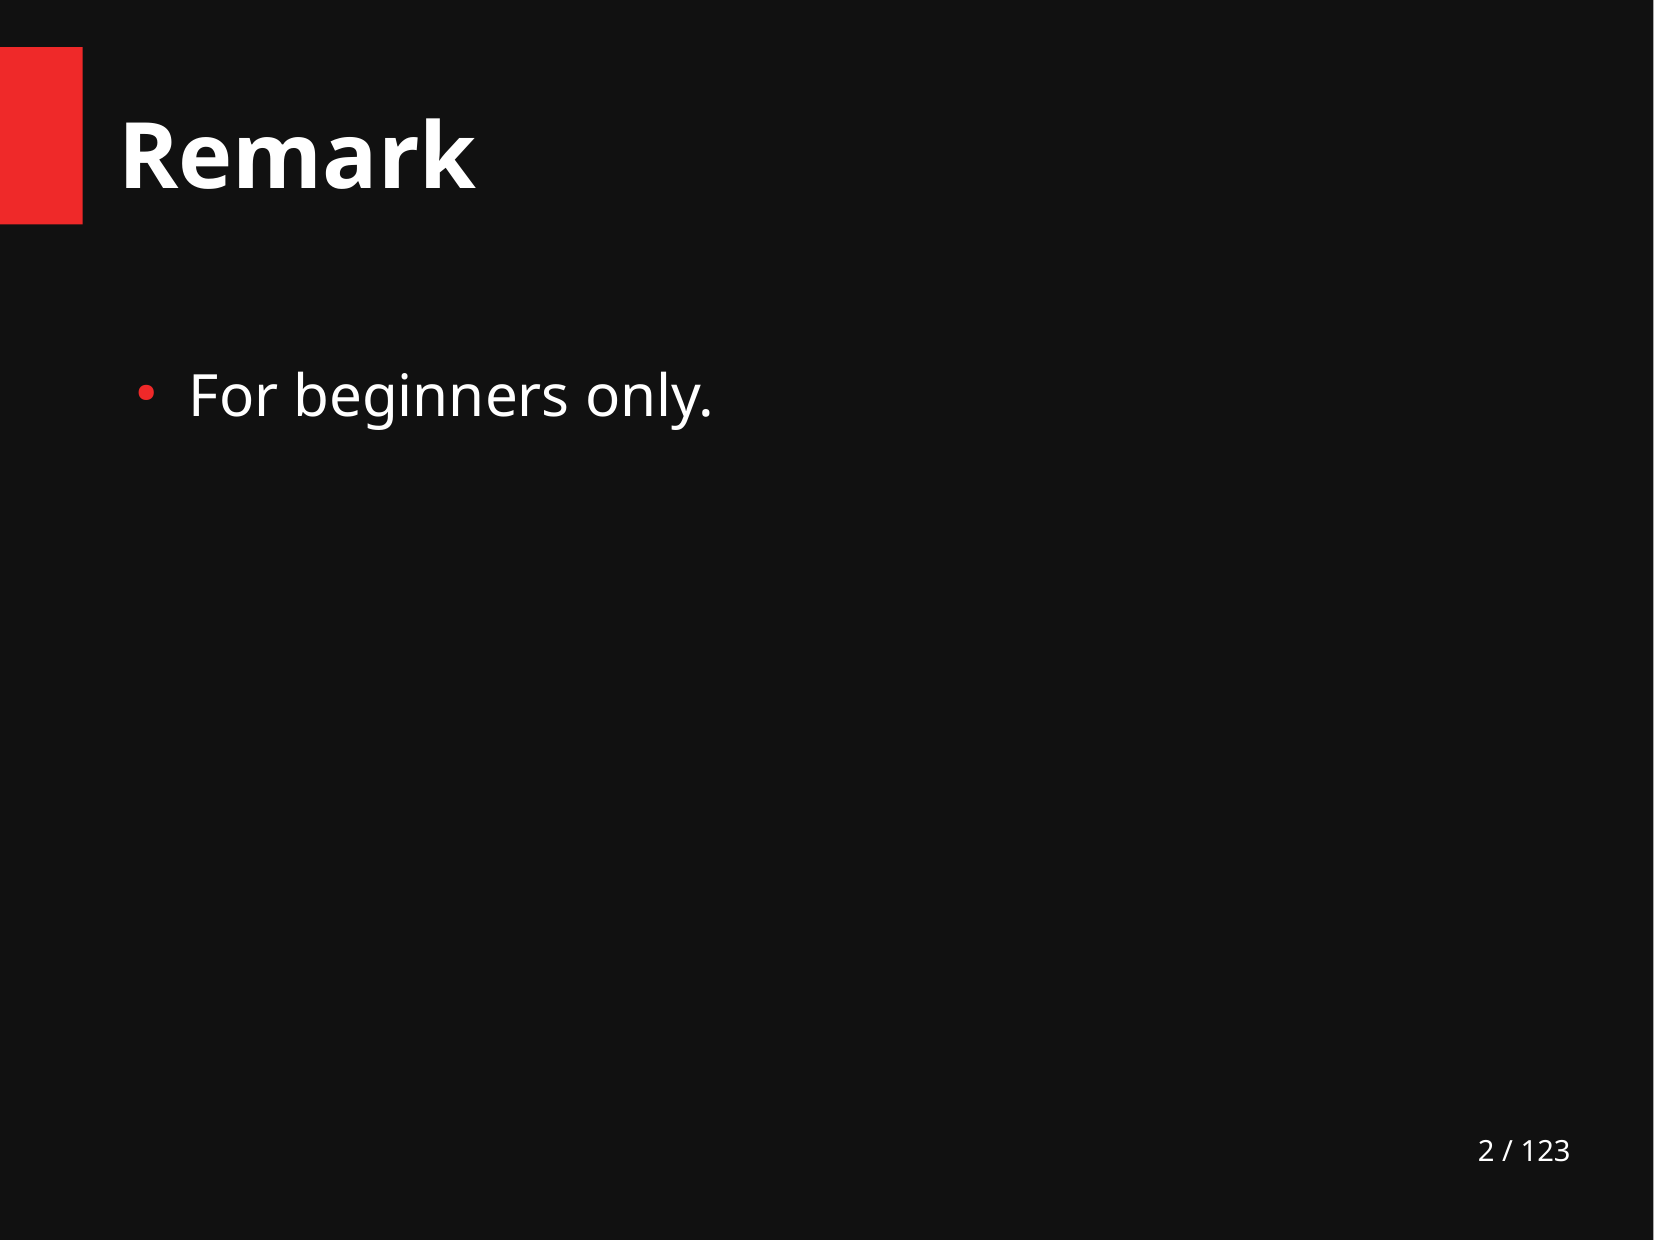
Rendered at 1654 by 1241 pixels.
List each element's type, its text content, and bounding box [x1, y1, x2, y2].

title Remark [118, 49, 1571, 257]
list For beginners only. [118, 354, 1536, 1074]
